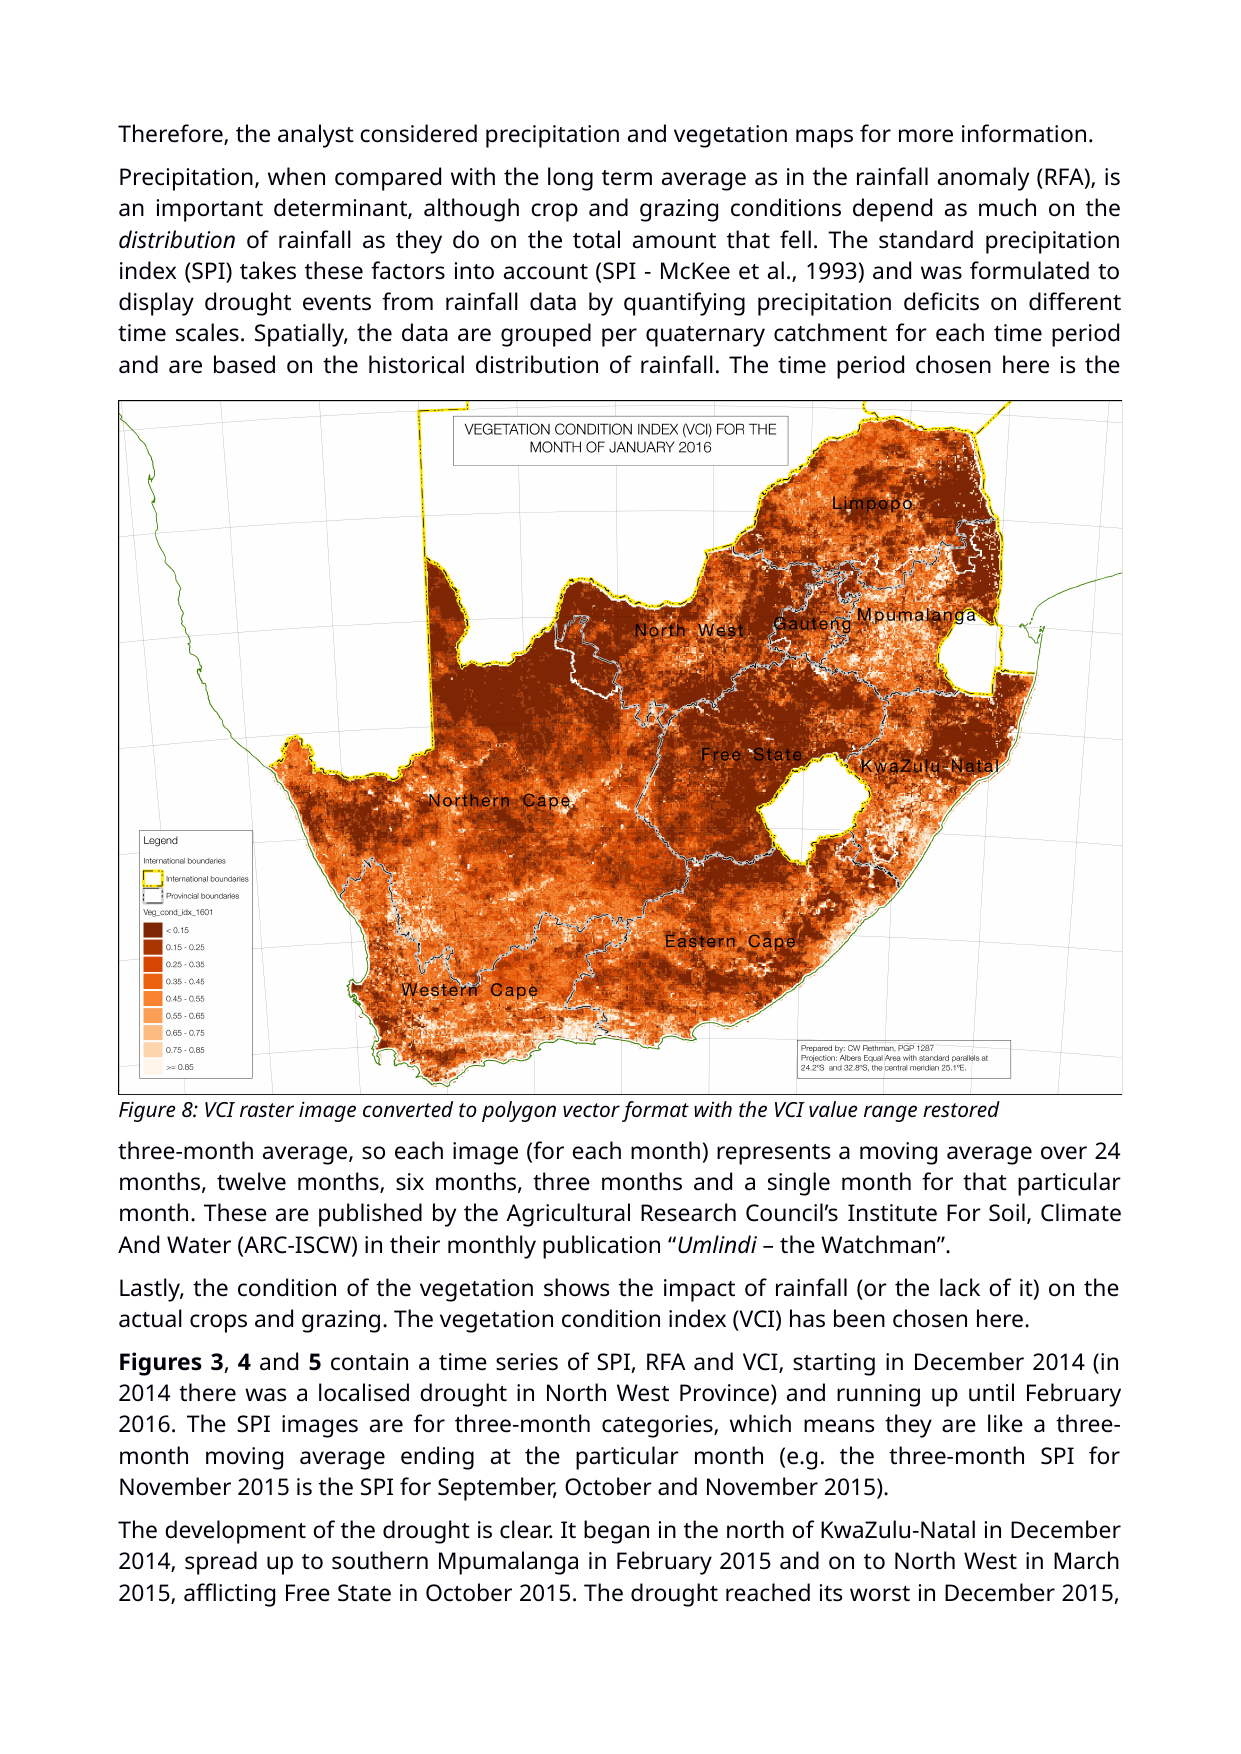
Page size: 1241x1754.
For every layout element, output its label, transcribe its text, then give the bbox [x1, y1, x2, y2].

text Figure 8: VCI raster image converted to polygon vector format with the VCI value range restored [118, 1095, 1122, 1123]
text Lastly, the condition of the vegetation shows the impact of rainfall (or the lack of it) on the actual crops and grazing. The vegetation condition index (VCI) has been chosen here. [118, 1272, 1122, 1334]
text Figures 3, 4 and 5 contain a time series of SPI, RFA and VCI, starting in December 2014 (in 2014 there was a localised drought in North West Province) and running up until February 2016. The SPI images are for three-month categories, which means they are like a three-month moving average ending at the particular month (e.g. the three-month SPI for November 2015 is the SPI for September, October and November 2015). [118, 1346, 1122, 1502]
text Precipitation, when compared with the long term average as in the rainfall anomaly (RFA), is an important determinant, although crop and grazing conditions depend as much on the distribution of rainfall as they do on the total amount that fell. The standard precipitation index (SPI) takes these factors into account (SPI - McKee et al., 1993) and was formulated to display drought events from rainfall data by quantifying precipitation deficits on different time scales. Spatially, the data are grouped per quaternary catchment for each time period and are based on the historical distribution of rainfall. The time period chosen here is the [118, 161, 1122, 388]
text three-month average, so each image (for each month) represents a moving average over 24 months, twelve months, six months, three months and a single month for that particular month. These are published by the Agricultural Research Council’s Institute For Soil, Climate And Water (ARC-ISCW) in their monthly publication “Umlindi – the Watchman”. [118, 1123, 1122, 1260]
picture [118, 400, 1123, 1095]
text Therefore, the analyst considered precipitation and vegetation maps for more information. [118, 118, 1122, 149]
text The development of the drought is clear. It began in the north of KwaZulu-Natal in December 2014, spread up to southern Mpumalanga in February 2015 and on to North West in March 2015, afflicting Free State in October 2015. The drought reached its worst in December 2015, [118, 1514, 1122, 1608]
